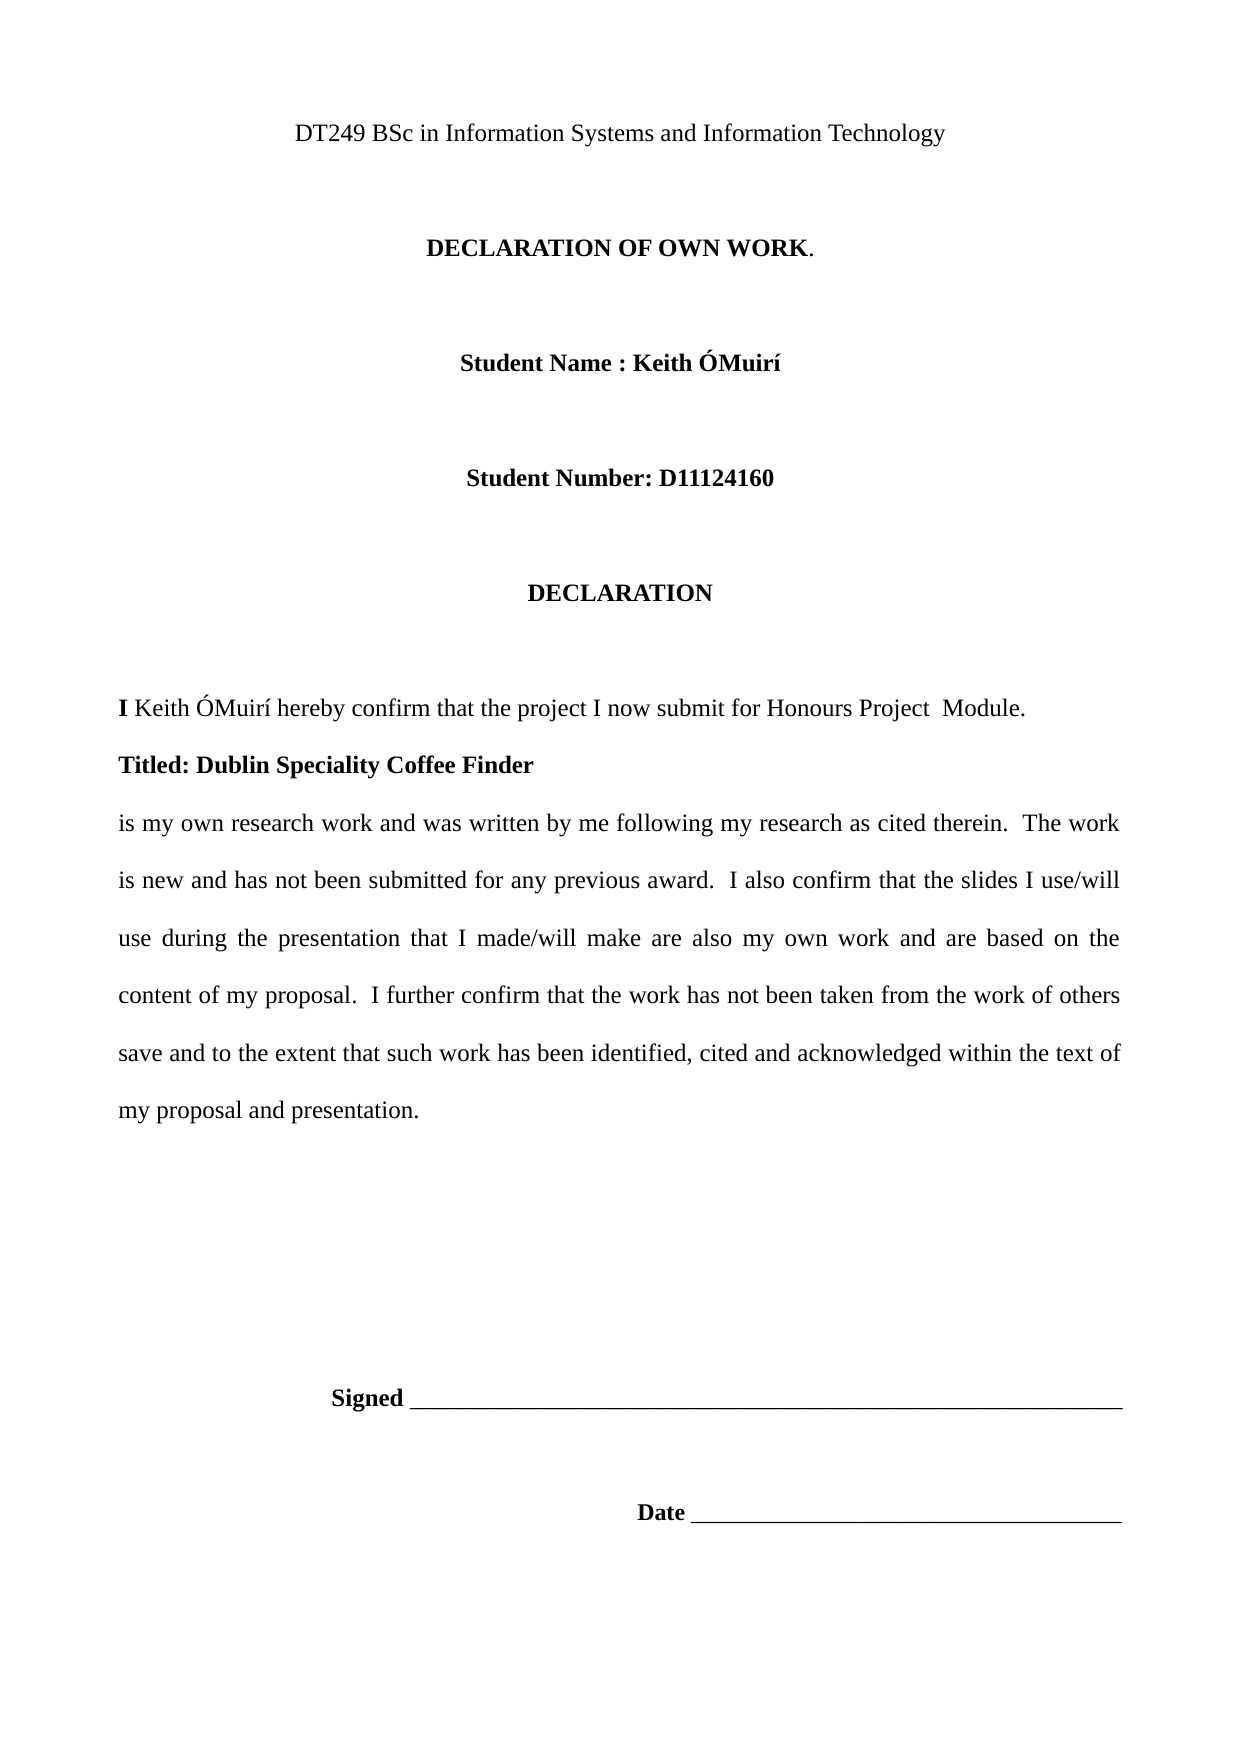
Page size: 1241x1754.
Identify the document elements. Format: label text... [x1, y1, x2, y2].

text Titled: Dublin Speciality Coffee Finder [118, 751, 1122, 779]
text Student Number: D11124160 [118, 463, 1122, 492]
text Student Name : Keith ÓMuirí [118, 348, 1122, 377]
text Signed _________________________________________________________ [118, 1383, 1122, 1412]
text Date ____________________________________ [118, 1498, 1122, 1526]
text is my own research work and was written by me following my research as cited therein. The work is new and has not been submitted for any previous award. I also confirm that the slides I use/will use during the presentation that I made/will make are also my own work and are based on the content of my proposal. I further confirm that the work has not been taken from the work of others save and to the extent that such work has been identified, cited and acknowledged within the text of my proposal and presentation. [118, 808, 1122, 1124]
text DT249 BSc in Information Systems and Information Technology [118, 118, 1122, 147]
text DECLARATION OF OWN WORK. [118, 233, 1122, 262]
text I Keith ÓMuirí hereby confirm that the project I now submit for Honours Project Module. [118, 693, 1122, 722]
text DECLARATION [118, 578, 1122, 607]
